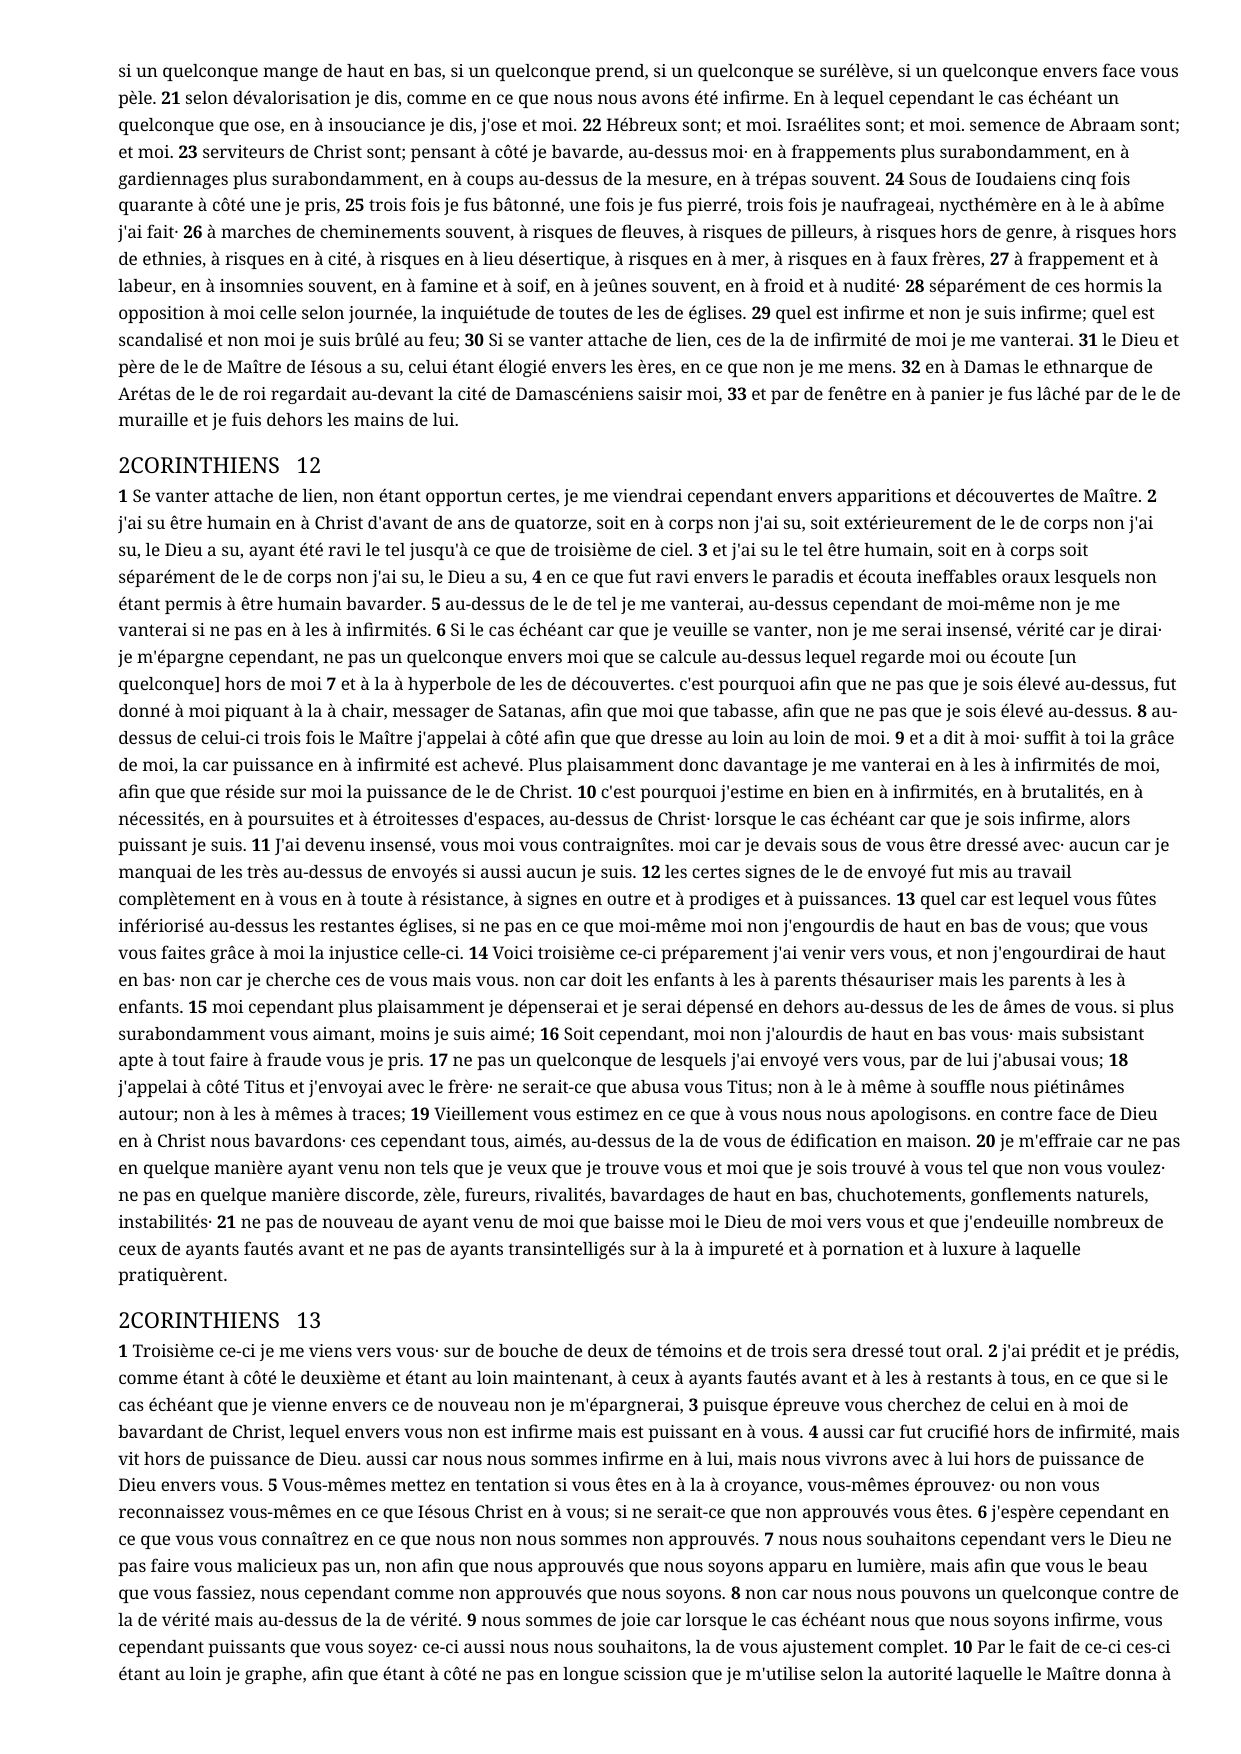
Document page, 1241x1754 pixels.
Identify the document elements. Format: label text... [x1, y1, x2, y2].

text 1 Se vanter attache de lien, non étant opportun certes, je me viendrai cependant envers apparitions et découvertes de Maître. 2 j'ai su être humain en à Christ d'avant de ans de quatorze, soit en à corps non j'ai su, soit extérieurement de le de corps non j'ai su, le Dieu a su, ayant été ravi le tel jusqu'à ce que de troisième de ciel. 3 et j'ai su le tel être humain, soit en à corps soit séparément de le de corps non j'ai su, le Dieu a su, 4 en ce que fut ravi envers le paradis et écouta ineffables oraux lesquels non étant permis à être humain bavarder. 5 au-dessus de le de tel je me vanterai, au-dessus cependant de moi-même non je me vanterai si ne pas en à les à infirmités. 6 Si le cas échéant car que je veuille se vanter, non je me serai insensé, vérité car je dirai· je m'épargne cependant, ne pas un quelconque envers moi que se calcule au-dessus lequel regarde moi ou écoute [un quelconque] hors de moi 7 et à la à hyperbole de les de découvertes. c'est pourquoi afin que ne pas que je sois élevé au-dessus, fut donné à moi piquant à la à chair, messager de Satanas, afin que moi que tabasse, afin que ne pas que je sois élevé au-dessus. 8 au-dessus de celui-ci trois fois le Maître j'appelai à côté afin que que dresse au loin au loin de moi. 9 et a dit à moi· suffit à toi la grâce de moi, la car puissance en à infirmité est achevé. Plus plaisamment donc davantage je me vanterai en à les à infirmités de moi, afin que que réside sur moi la puissance de le de Christ. 10 c'est pourquoi j'estime en bien en à infirmités, en à brutalités, en à nécessités, en à poursuites et à étroitesses d'espaces, au-dessus de Christ· lorsque le cas échéant car que je sois infirme, alors puissant je suis. 11 J'ai devenu insensé, vous moi vous contraignîtes. moi car je devais sous de vous être dressé avec· aucun car je manquai de les très au-dessus de envoyés si aussi aucun je suis. 12 les certes signes de le de envoyé fut mis au travail complètement en à vous en à toute à résistance, à signes en outre et à prodiges et à puissances. 13 quel car est lequel vous fûtes infériorisé au-dessus les restantes églises, si ne pas en ce que moi-même moi non j'engourdis de haut en bas de vous; que vous vous faites grâce à moi la injustice celle-ci. 14 Voici troisième ce-ci préparement j'ai venir vers vous, et non j'engourdirai de haut en bas· non car je cherche ces de vous mais vous. non car doit les enfants à les à parents thésauriser mais les parents à les à enfants. 15 moi cependant plus plaisamment je dépenserai et je serai dépensé en dehors au-dessus de les de âmes de vous. si plus surabondamment vous aimant, moins je suis aimé; 16 Soit cependant, moi non j'alourdis de haut en bas vous· mais subsistant apte à tout faire à fraude vous je pris. 17 ne pas un quelconque de lesquels j'ai envoyé vers vous, par de lui j'abusai vous; 18 j'appelai à côté Titus et j'envoyai avec le frère· ne serait-ce que abusa vous Titus; non à le à même à souffle nous piétinâmes autour; non à les à mêmes à traces; 19 Vieillement vous estimez en ce que à vous nous nous apologisons. en contre face de Dieu en à Christ nous bavardons· ces cependant tous, aimés, au-dessus de la de vous de édification en maison. 20 je m'effraie car ne pas en quelque manière ayant venu non tels que je veux que je trouve vous et moi que je sois trouvé à vous tel que non vous voulez· ne pas en quelque manière discorde, zèle, fureurs, rivalités, bavardages de haut en bas, chuchotements, gonflements naturels, instabilités· 21 ne pas de nouveau de ayant venu de moi que baisse moi le Dieu de moi vers vous et que j'endeuille nombreux de ceux de ayants fautés avant et ne pas de ayants transintelligés sur à la à impureté et à pornation et à luxure à laquelle pratiquèrent. [118, 484, 1181, 1287]
text 2CORINTHIENS 12 [118, 450, 1181, 480]
text 1 Troisième ce-ci je me viens vers vous· sur de bouche de deux de témoins et de trois sera dressé tout oral. 2 j'ai prédit et je prédis, comme étant à côté le deuxième et étant au loin maintenant, à ceux à ayants fautés avant et à les à restants à tous, en ce que si le cas échéant que je vienne envers ce de nouveau non je m'épargnerai, 3 puisque épreuve vous cherchez de celui en à moi de bavardant de Christ, lequel envers vous non est infirme mais est puissant en à vous. 4 aussi car fut crucifié hors de infirmité, mais vit hors de puissance de Dieu. aussi car nous nous sommes infirme en à lui, mais nous vivrons avec à lui hors de puissance de Dieu envers vous. 5 Vous-mêmes mettez en tentation si vous êtes en à la à croyance, vous-mêmes éprouvez· ou non vous reconnaissez vous-mêmes en ce que Iésous Christ en à vous; si ne serait-ce que non approuvés vous êtes. 6 j'espère cependant en ce que vous vous connaîtrez en ce que nous non nous sommes non approuvés. 7 nous nous souhaitons cependant vers le Dieu ne pas faire vous malicieux pas un, non afin que nous approuvés que nous soyons apparu en lumière, mais afin que vous le beau que vous fassiez, nous cependant comme non approuvés que nous soyons. 8 non car nous nous pouvons un quelconque contre de la de vérité mais au-dessus de la de vérité. 9 nous sommes de joie car lorsque le cas échéant nous que nous soyons infirme, vous cependant puissants que vous soyez· ce-ci aussi nous nous souhaitons, la de vous ajustement complet. 10 Par le fait de ce-ci ces-ci étant au loin je graphe, afin que étant à côté ne pas en longue scission que je m'utilise selon la autorité laquelle le Maître donna à [118, 1339, 1181, 1685]
text si un quelconque mange de haut en bas, si un quelconque prend, si un quelconque se surélève, si un quelconque envers face vous pèle. 21 selon dévalorisation je dis, comme en ce que nous nous avons été infirme. En à lequel cependant le cas échéant un quelconque que ose, en à insouciance je dis, j'ose et moi. 22 Hébreux sont; et moi. Israélites sont; et moi. semence de Abraam sont; et moi. 23 serviteurs de Christ sont; pensant à côté je bavarde, au-dessus moi· en à frappements plus surabondamment, en à gardiennages plus surabondamment, en à coups au-dessus de la mesure, en à trépas souvent. 24 Sous de Ioudaiens cinq fois quarante à côté une je pris, 25 trois fois je fus bâtonné, une fois je fus pierré, trois fois je naufrageai, nycthémère en à le à abîme j'ai fait· 26 à marches de cheminements souvent, à risques de fleuves, à risques de pilleurs, à risques hors de genre, à risques hors de ethnies, à risques en à cité, à risques en à lieu désertique, à risques en à mer, à risques en à faux frères, 27 à frappement et à labeur, en à insomnies souvent, en à famine et à soif, en à jeûnes souvent, en à froid et à nudité· 28 séparément de ces hormis la opposition à moi celle selon journée, la inquiétude de toutes de les de églises. 29 quel est infirme et non je suis infirme; quel est scandalisé et non moi je suis brûlé au feu; 30 Si se vanter attache de lien, ces de la de infirmité de moi je me vanterai. 31 le Dieu et père de le de Maître de Iésous a su, celui étant élogié envers les ères, en ce que non je me mens. 32 en à Damas le ethnarque de Arétas de le de roi regardait au-devant la cité de Damascéniens saisir moi, 33 et par de fenêtre en à panier je fus lâché par de le de muraille et je fuis dehors les mains de lui. [118, 59, 1181, 432]
text 2CORINTHIENS 13 [118, 1305, 1181, 1335]
